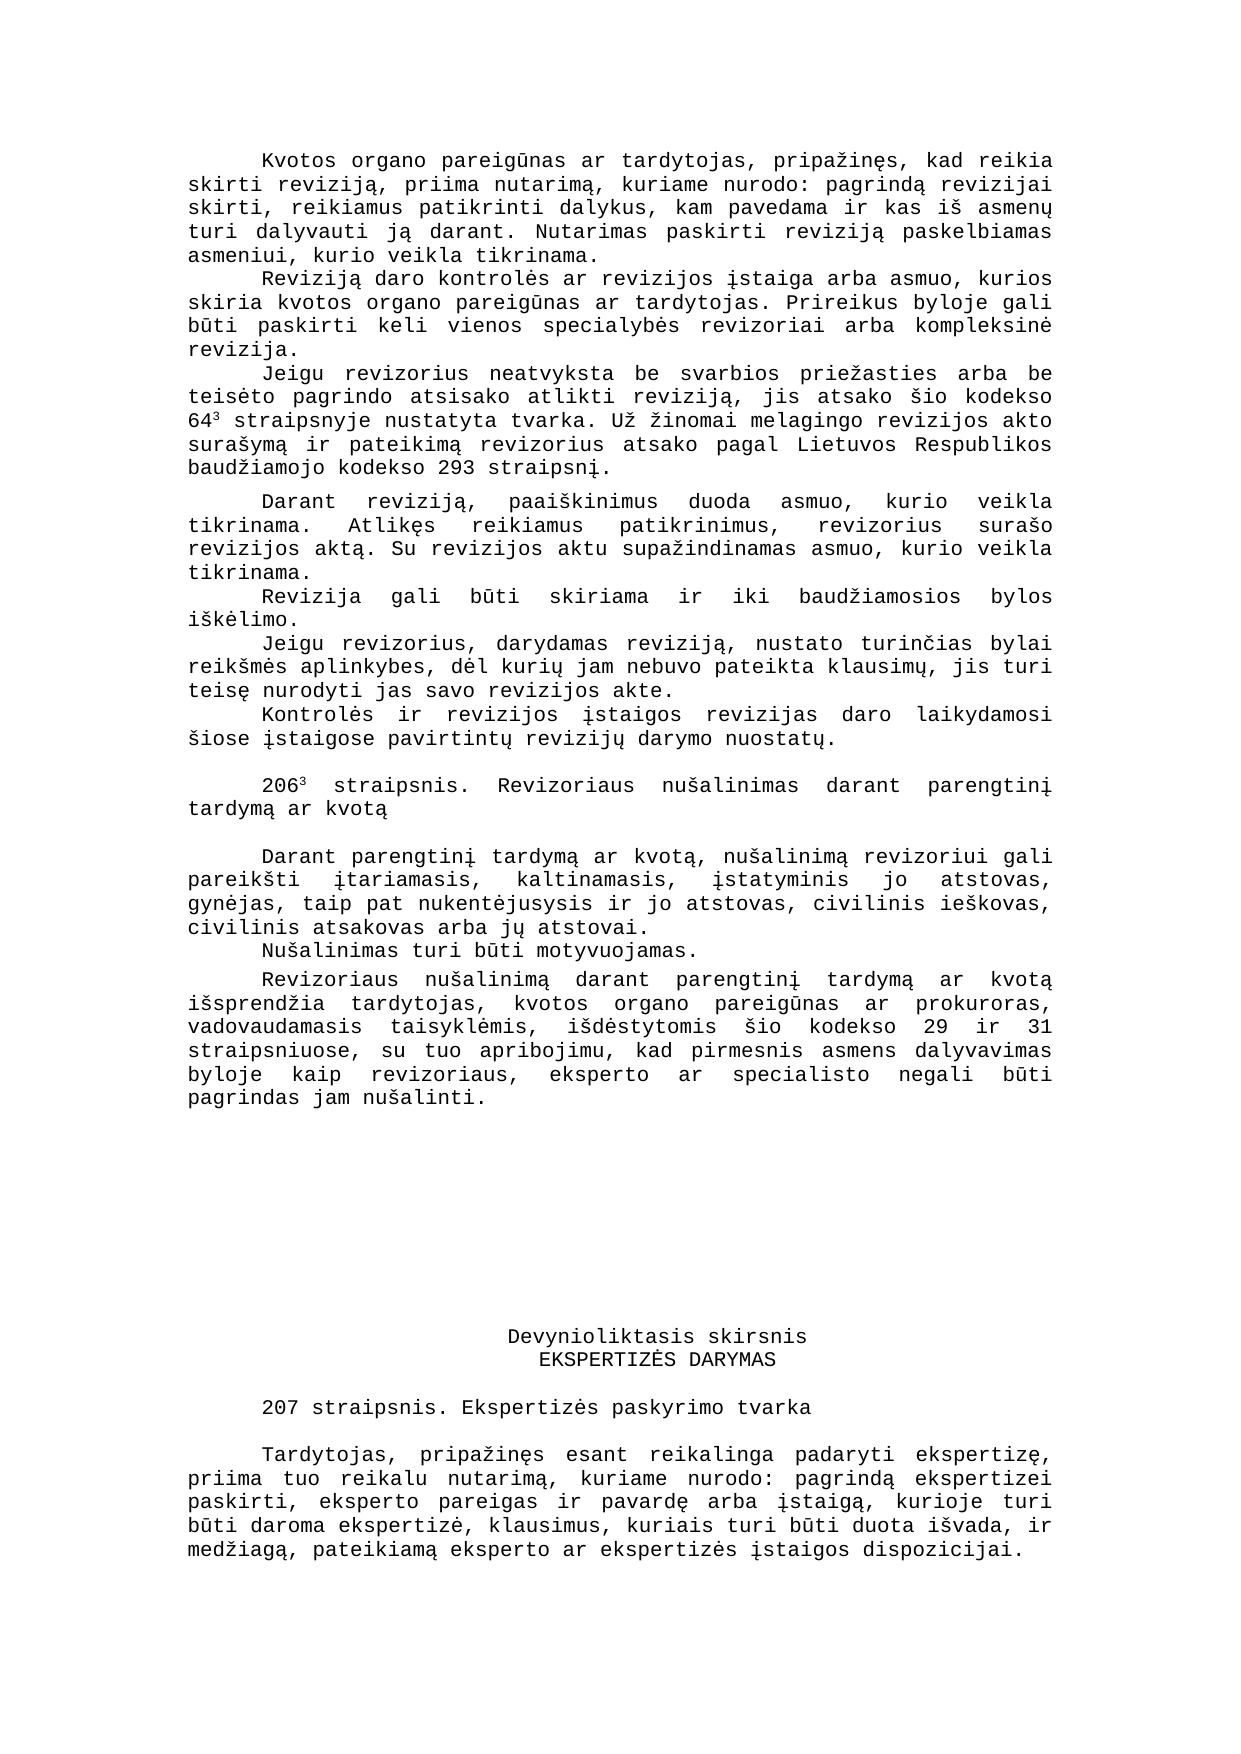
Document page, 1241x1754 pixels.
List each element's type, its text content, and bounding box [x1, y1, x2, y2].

text Nušalinimas turi būti motyvuojamas. [187, 940, 1053, 964]
text 207 straipsnis. Ekspertizės paskyrimo tvarka [187, 1397, 1053, 1420]
text Revizija gali būti skiriama ir iki baudžiamosios bylos iškėlimo. [187, 586, 1053, 633]
text Jeigu revizorius neatvyksta be svarbios priežasties arba be teisėto pagrindo atsisako atlikti reviziją, jis atsako šio kodekso 643 straipsnyje nustatyta tvarka. Už žinomai melagingo revizijos akto surašymą ir pateikimą revizorius atsako pagal Lietuvos Respublikos baudžiamojo kodekso 293 straipsnį. [187, 363, 1053, 481]
text Darant reviziją, paaiškinimus duoda asmuo, kurio veikla tikrinama. Atlikęs reikiamus patikrinimus, revizorius surašo revizijos aktą. Su revizijos aktu supažindinamas asmuo, kurio veikla tikrinama. [187, 491, 1053, 586]
text Kvotos organo pareigūnas ar tardytojas, pripažinęs, kad reikia skirti reviziją, priima nutarimą, kuriame nurodo: pagrindą revizijai skirti, reikiamus patikrinti dalykus, kam pavedama ir kas iš asmenų turi dalyvauti ją darant. Nutarimas paskirti reviziją paskelbiamas asmeniui, kurio veikla tikrinama. [187, 150, 1053, 268]
text Revizoriaus nušalinimą darant parengtinį tardymą ar kvotą išsprendžia tardytojas, kvotos organo pareigūnas ar prokuroras, vadovaudamasis taisyklėmis, išdėstytomis šio kodekso 29 ir 31 straipsniuose, su tuo apribojimu, kad pirmesnis asmens dalyvavimas byloje kaip revizoriaus, eksperto ar specialisto negali būti pagrindas jam nušalinti. [187, 969, 1053, 1111]
text EKSPERTIZĖS DARYMAS [187, 1349, 1053, 1373]
text Jeigu revizorius, darydamas reviziją, nustato turinčias bylai reikšmės aplinkybes, dėl kurių jam nebuvo pateikta klausimų, jis turi teisę nurodyti jas savo revizijos akte. [187, 633, 1053, 704]
text Darant parengtinį tardymą ar kvotą, nušalinimą revizoriui gali pareikšti įtariamasis, kaltinamasis, įstatyminis jo atstovas, gynėjas, taip pat nukentėjusysis ir jo atstovas, civilinis ieškovas, civilinis atsakovas arba jų atstovai. [187, 846, 1053, 940]
text Devynioliktasis skirsnis [187, 1326, 1053, 1349]
text Tardytojas, pripažinęs esant reikalinga padaryti ekspertizę, priima tuo reikalu nutarimą, kuriame nurodo: pagrindą ekspertizei paskirti, eksperto pareigas ir pavardę arba įstaigą, kurioje turi būti daroma ekspertizė, klausimus, kuriais turi būti duota išvada, ir medžiagą, pateikiamą eksperto ar ekspertizės įstaigos dispozicijai. [187, 1444, 1053, 1562]
text Kontrolės ir revizijos įstaigos revizijas daro laikydamosi šiose įstaigose pavirtintų revizijų darymo nuostatų. [187, 704, 1053, 751]
text Reviziją daro kontrolės ar revizijos įstaiga arba asmuo, kurios skiria kvotos organo pareigūnas ar tardytojas. Prireikus byloje gali būti paskirti keli vienos specialybės revizoriai arba kompleksinė revizija. [187, 268, 1053, 363]
text 2063 straipsnis. Revizoriaus nušalinimas darant parengtinį tardymą ar kvotą [187, 775, 1053, 822]
